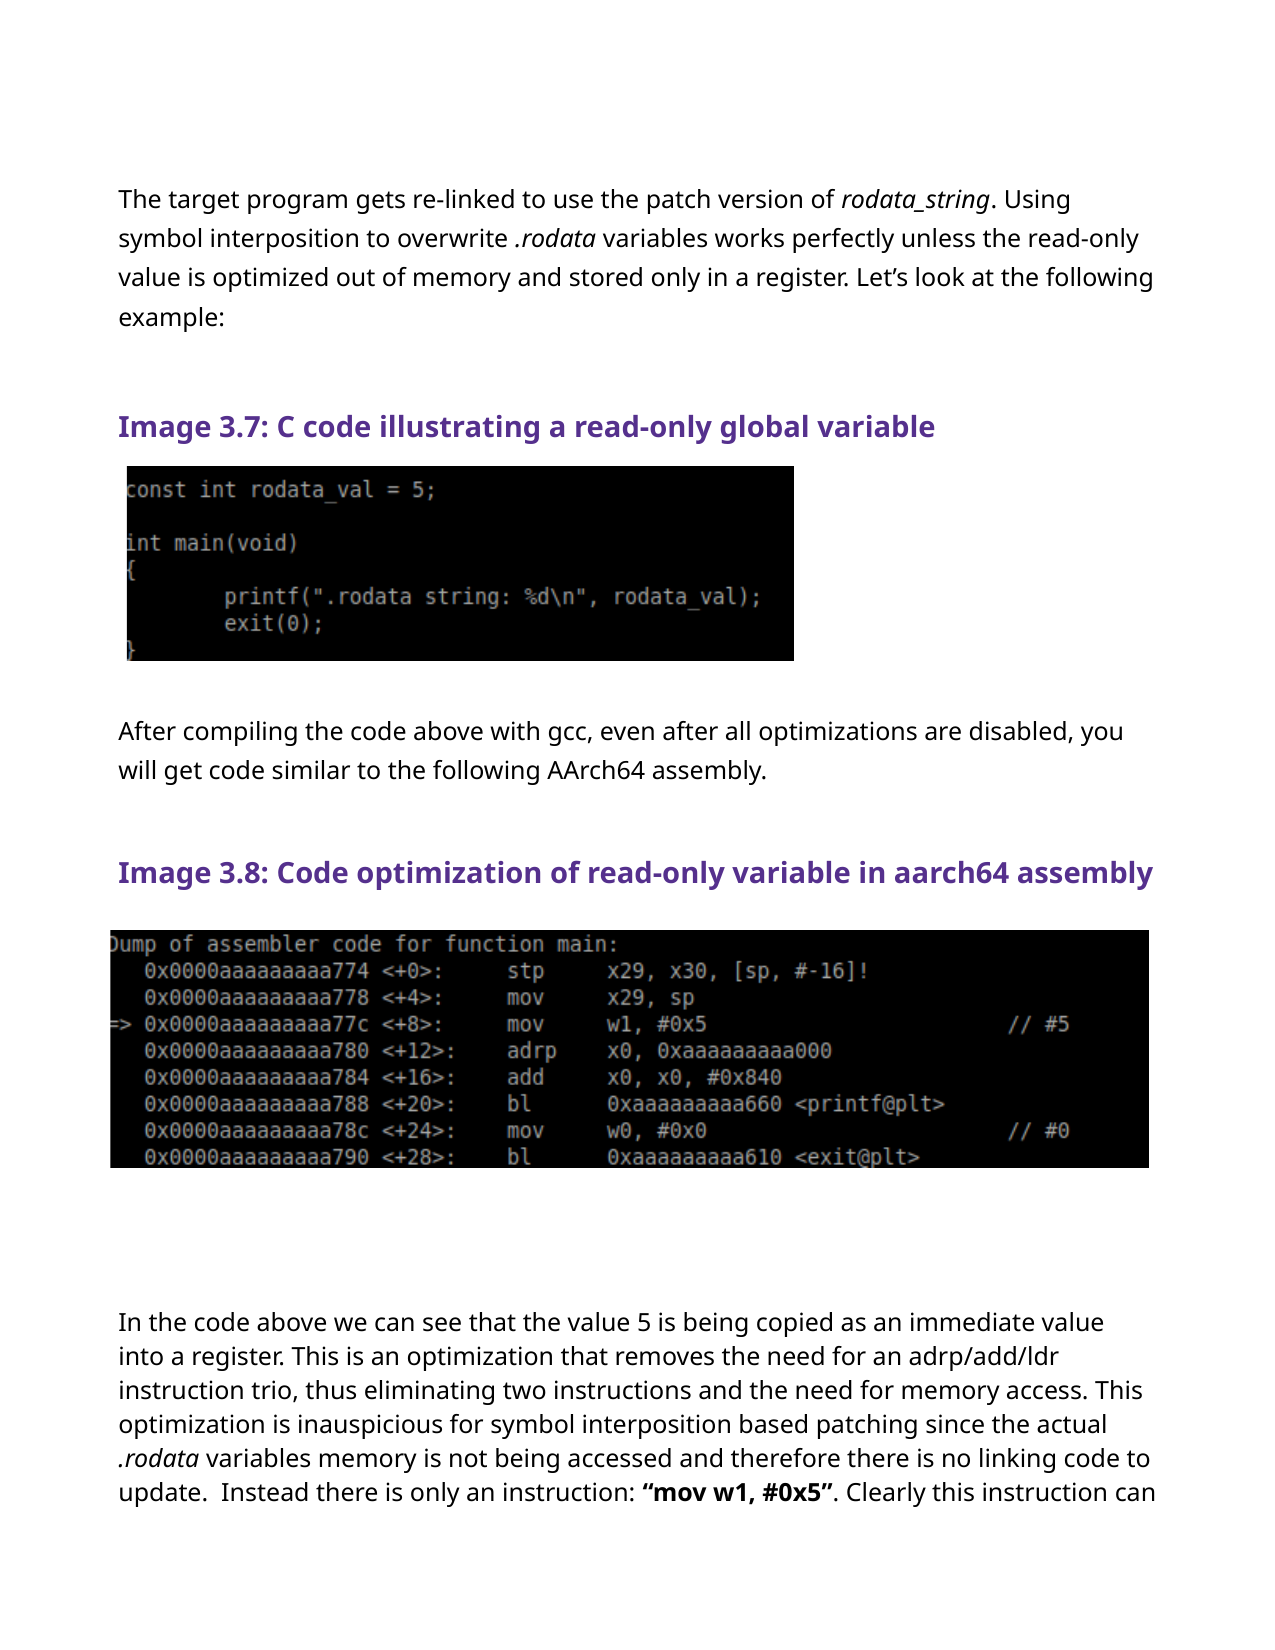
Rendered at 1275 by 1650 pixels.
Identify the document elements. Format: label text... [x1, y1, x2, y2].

picture [110, 930, 1149, 1168]
text After compiling the code above with gcc, even after all optimizations are disabled, you will get code similar to the following AArch64 assembly. [118, 714, 1157, 787]
text Image 3.8: Code optimization of read-only variable in aarch64 assembly [118, 852, 1157, 926]
picture [126, 466, 794, 661]
text The target program gets re-linked to use the patch version of rodata_string. Using symbol interposition to overwrite .rodata variables works perfectly unless the read-only value is optimized out of memory and stored only in a register. Let’s look at the following example: [118, 182, 1157, 333]
text Image 3.7: C code illustrating a read-only global variable [118, 407, 1157, 446]
text In the code above we can see that the value 5 is being copied as an immediate value into a register. This is an optimization that removes the need for an adrp/add/ldr instruction trio, thus eliminating two instructions and the need for memory access. This optimization is inauspicious for symbol interposition based patching since the actual .rodata variables memory is not being accessed and therefore there is no linking code to update. Instead there is only an instruction: “mov w1, #0x5”. Clearly this instruction can [118, 1304, 1157, 1509]
